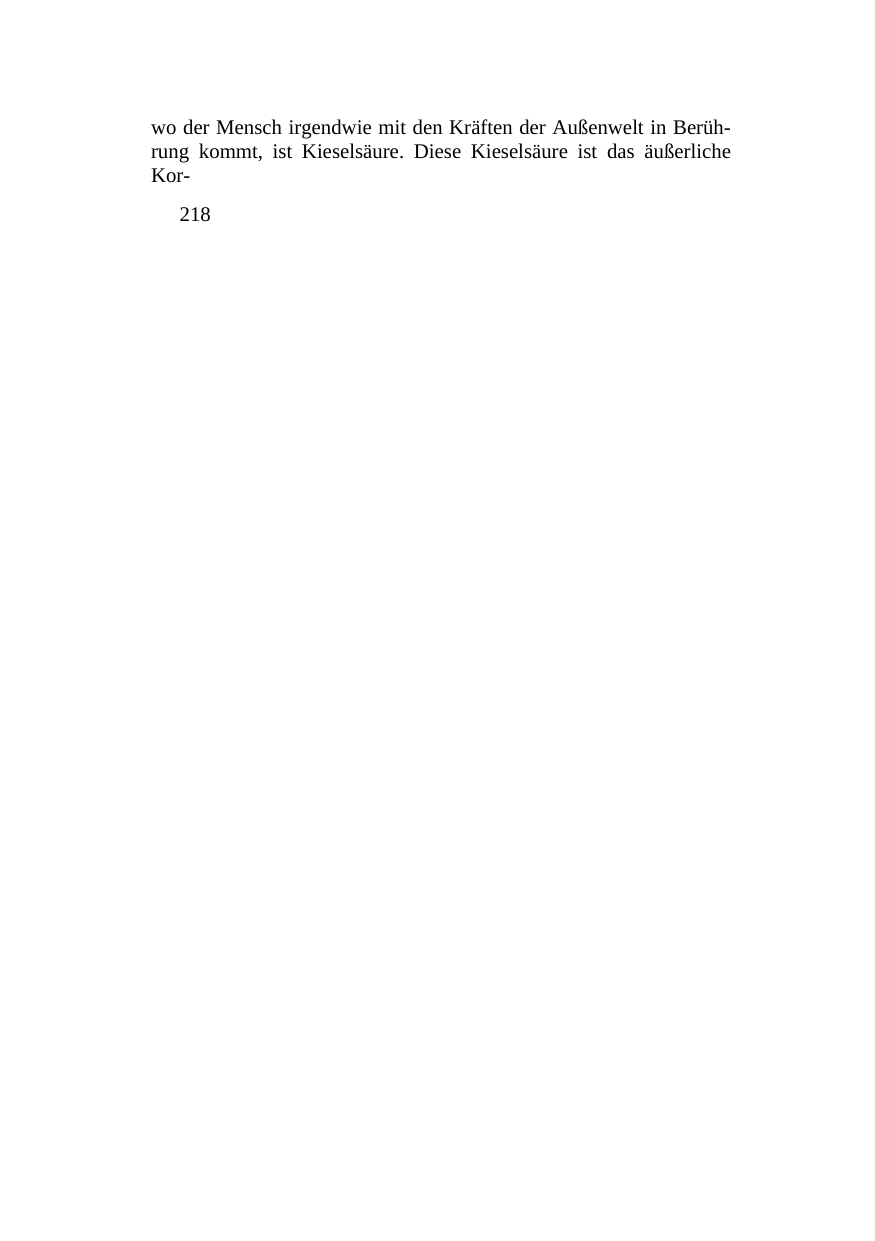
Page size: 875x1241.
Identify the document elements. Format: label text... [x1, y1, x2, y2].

text 218 [179, 202, 732, 226]
text wo der Mensch irgendwie mit den Kräften der Außenwelt in Berüh- rung kommt, ist Kieselsäure. Diese Kieselsäure ist das äußerliche Kor- [151, 115, 732, 187]
